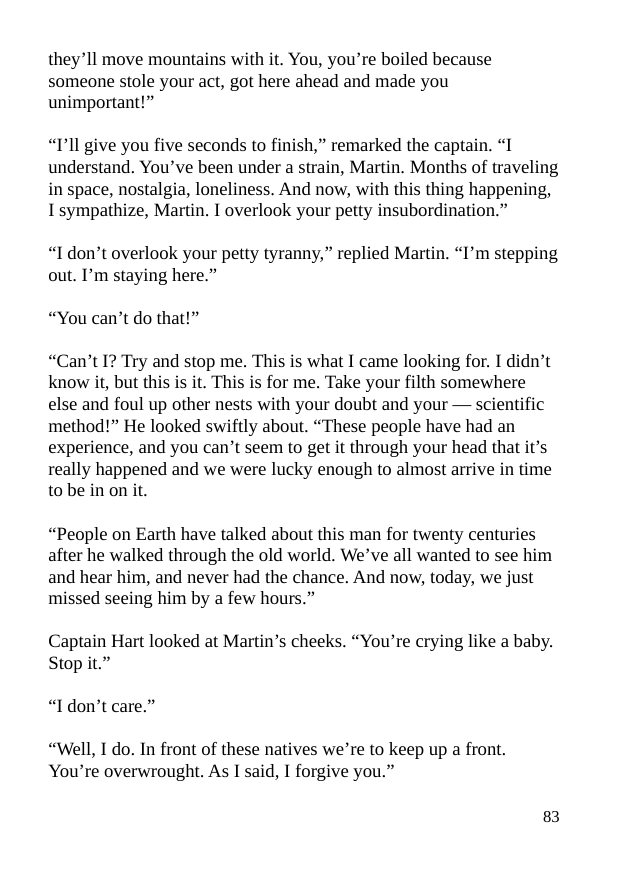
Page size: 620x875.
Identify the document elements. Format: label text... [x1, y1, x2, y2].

text they’ll move mountains with it. You, you’re boiled because someone stole your act, got here ahead and made you unimportant!” “I’ll give you five seconds to finish,” remarked the captain. “I understand. You’ve been under a strain, Martin. Months of traveling in space, nostalgia, loneliness. And now, with this thing happening, I sympathize, Martin. I overlook your petty insubordination.” “I don’t overlook your petty tyranny,” replied Martin. “I’m stepping out. I’m staying here.” “You can’t do that!” “Can’t I? Try and stop me. This is what I came looking for. I didn’t know it, but this is it. This is for me. Take your filth somewhere else and foul up other nests with your doubt and your — scientific method!” He looked swiftly about. “These people have had an experience, and you can’t seem to get it through your head that it’s really happened and we were lucky enough to almost arrive in time to be in on it. “People on Earth have talked about this man for twenty centuries after he walked through the old world. We’ve all wanted to see him and hear him, and never had the chance. And now, today, we just missed seeing him by a few hours.” Captain Hart looked at Martin’s cheeks. “You’re crying like a baby. Stop it.” “I don’t care.” “Well, I do. In front of these natives we’re to keep up a front. You’re overwrought. As I said, I forgive you.” [48, 48, 559, 781]
